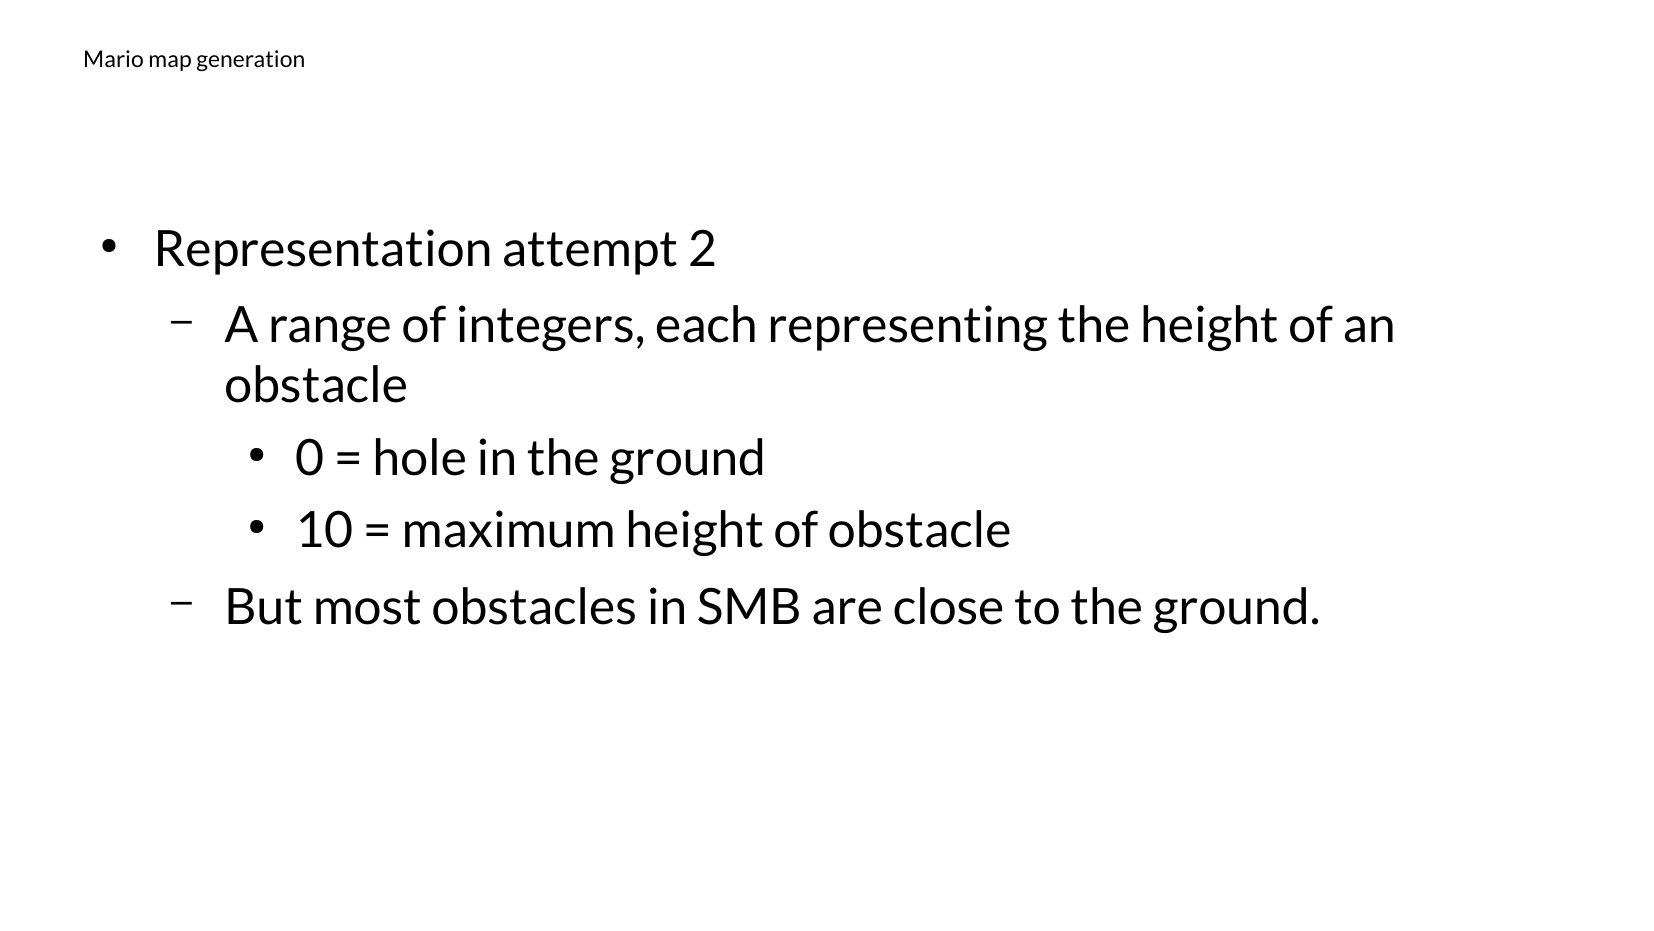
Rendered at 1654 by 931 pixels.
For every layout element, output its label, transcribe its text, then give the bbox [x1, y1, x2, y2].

list Representation attempt 2 A range of integers, each representing the height of an obstacle 0 = hole in the ground 10 = maximum height of obstacle But most obstacles in SMB are close to the ground. [82, 217, 1571, 839]
title Mario map generation [83, 0, 1571, 119]
